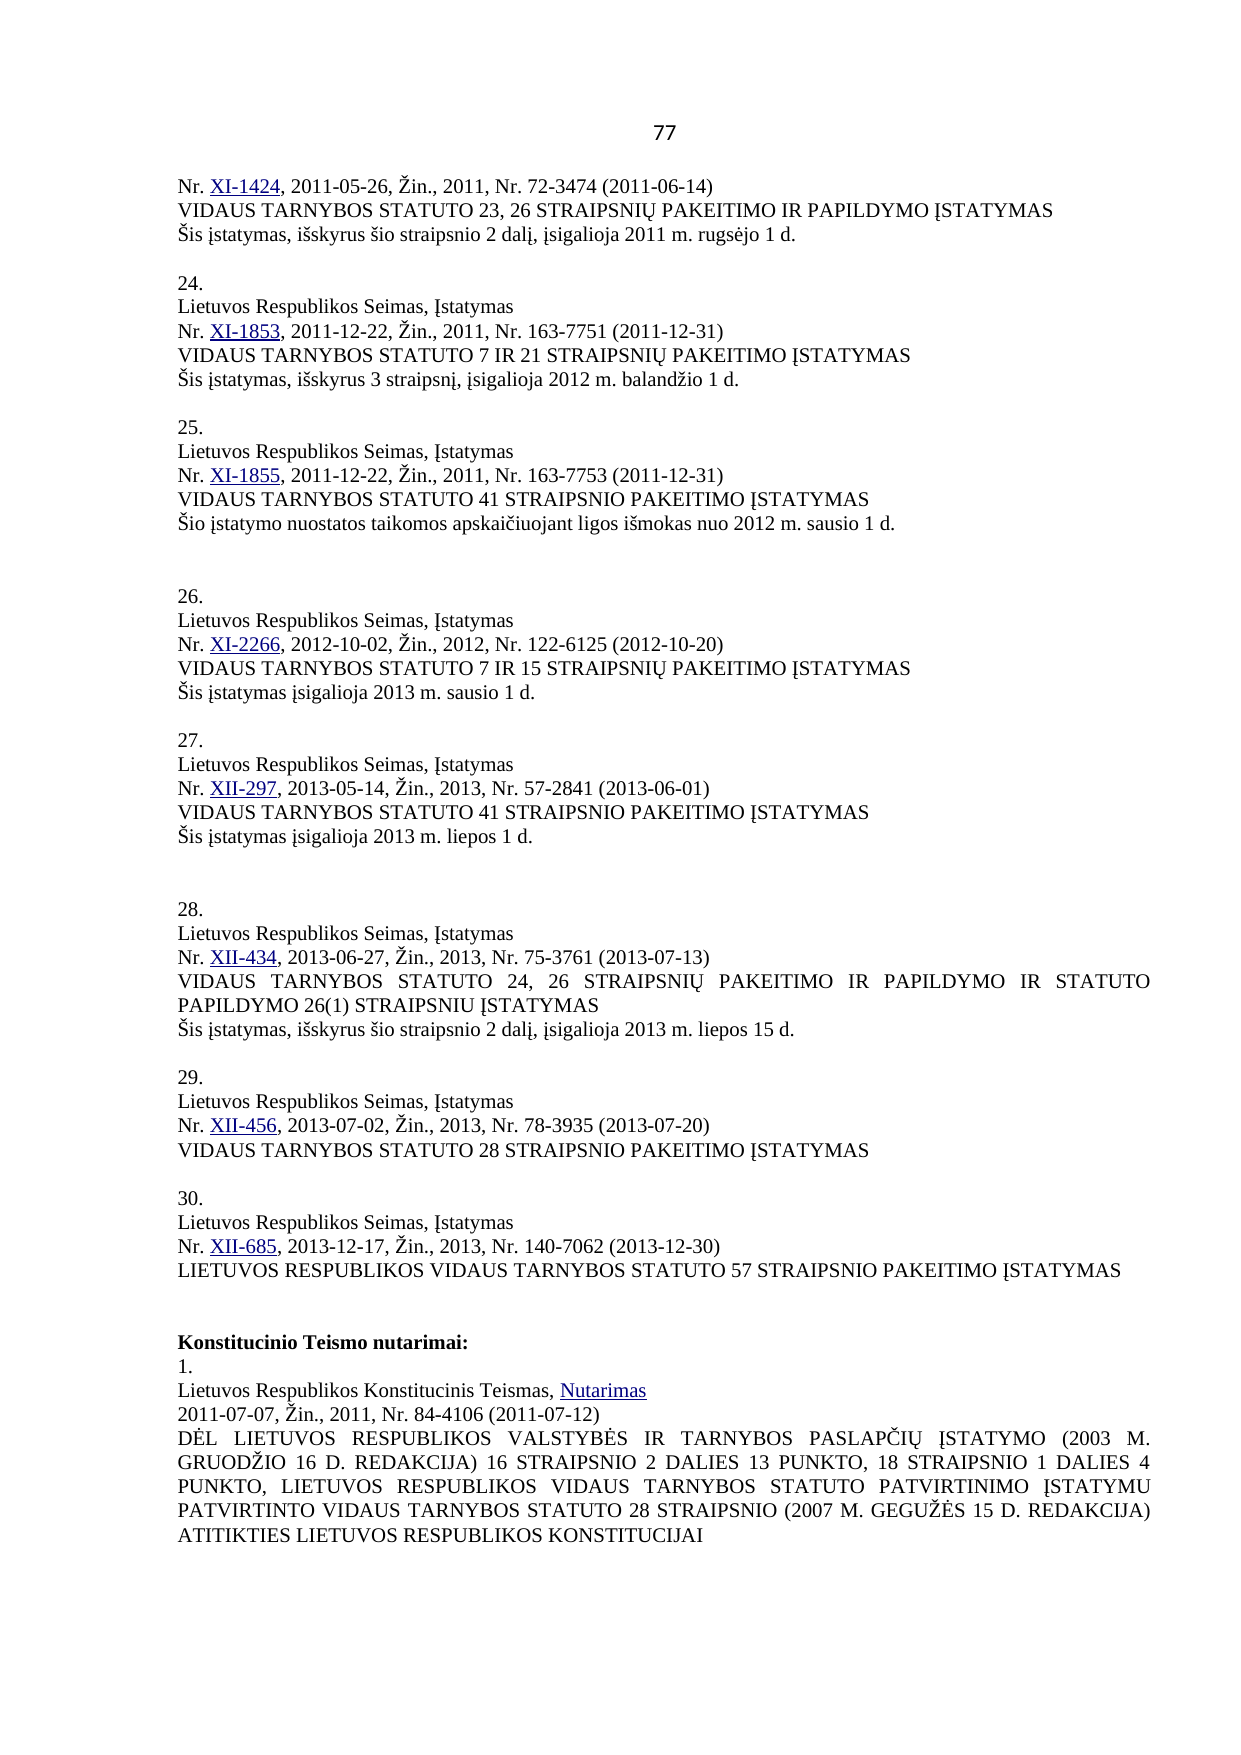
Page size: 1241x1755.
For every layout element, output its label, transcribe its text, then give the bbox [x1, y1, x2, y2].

text 25. [177, 415, 1152, 439]
text Šis įstatymas, išskyrus 3 straipsnį, įsigalioja 2012 m. balandžio 1 d. [177, 367, 1152, 391]
text VIDAUS TARNYBOS STATUTO 41 STRAIPSNIO PAKEITIMO ĮSTATYMAS [177, 800, 1152, 824]
text Šis įstatymas įsigalioja 2013 m. sausio 1 d. [177, 680, 1152, 704]
text 27. [177, 728, 1152, 752]
text Konstitucinio Teismo nutarimai: [177, 1330, 1152, 1354]
text Nr. XII-434, 2013-06-27, Žin., 2013, Nr. 75-3761 (2013-07-13) [177, 945, 1152, 969]
text Lietuvos Respublikos Seimas, Įstatymas [177, 1089, 1152, 1113]
text 2011-07-07, Žin., 2011, Nr. 84-4106 (2011-07-12) [177, 1402, 1152, 1426]
text Nr. XII-685, 2013-12-17, Žin., 2013, Nr. 140-7062 (2013-12-30) [177, 1234, 1152, 1258]
text Lietuvos Respublikos Konstitucinis Teismas, Nutarimas [177, 1378, 1152, 1402]
text 26. [177, 584, 1152, 608]
text 29. [177, 1065, 1152, 1089]
text Nr. XII-456, 2013-07-02, Žin., 2013, Nr. 78-3935 (2013-07-20) [177, 1113, 1152, 1137]
text Lietuvos Respublikos Seimas, Įstatymas [177, 439, 1152, 463]
text DĖL LIETUVOS RESPUBLIKOS VALSTYBĖS IR TARNYBOS PASLAPČIŲ ĮSTATYMO (2003 M. GRUODŽIO 16 D. REDAKCIJA) 16 STRAIPSNIO 2 DALIES 13 PUNKTO, 18 STRAIPSNIO 1 DALIES 4 PUNKTO, LIETUVOS RESPUBLIKOS VIDAUS TARNYBOS STATUTO PATVIRTINIMO ĮSTATYMU PATVIRTINTO VIDAUS TARNYBOS STATUTO 28 STRAIPSNIO (2007 M. GEGUŽĖS 15 D. REDAKCIJA) ATITIKTIES LIETUVOS RESPUBLIKOS KONSTITUCIJAI [177, 1426, 1152, 1547]
text Nr. XI-1853, 2011-12-22, Žin., 2011, Nr. 163-7751 (2011-12-31) [177, 318, 1152, 343]
text Nr. XI-1424, 2011-05-26, Žin., 2011, Nr. 72-3474 (2011-06-14) [177, 174, 1152, 198]
text 1. [177, 1354, 1152, 1378]
text VIDAUS TARNYBOS STATUTO 7 IR 15 STRAIPSNIŲ PAKEITIMO ĮSTATYMAS [177, 656, 1152, 680]
text LIETUVOS RESPUBLIKOS VIDAUS TARNYBOS STATUTO 57 STRAIPSNIO PAKEITIMO ĮSTATYMAS [177, 1258, 1152, 1282]
text Lietuvos Respublikos Seimas, Įstatymas [177, 1210, 1152, 1234]
text Lietuvos Respublikos Seimas, Įstatymas [177, 294, 1152, 318]
text VIDAUS TARNYBOS STATUTO 24, 26 STRAIPSNIŲ PAKEITIMO IR PAPILDYMO IR STATUTO PAPILDYMO 26(1) STRAIPSNIU ĮSTATYMAS [177, 969, 1152, 1017]
text Šis įstatymas įsigalioja 2013 m. liepos 1 d. [177, 824, 1152, 848]
text 30. [177, 1186, 1152, 1210]
text Nr. XI-2266, 2012-10-02, Žin., 2012, Nr. 122-6125 (2012-10-20) [177, 632, 1152, 656]
text Lietuvos Respublikos Seimas, Įstatymas [177, 752, 1152, 776]
text Nr. XII-297, 2013-05-14, Žin., 2013, Nr. 57-2841 (2013-06-01) [177, 776, 1152, 800]
text VIDAUS TARNYBOS STATUTO 23, 26 STRAIPSNIŲ PAKEITIMO IR PAPILDYMO ĮSTATYMAS [177, 198, 1152, 222]
text Nr. XI-1855, 2011-12-22, Žin., 2011, Nr. 163-7753 (2011-12-31) [177, 463, 1152, 487]
text 28. [177, 897, 1152, 921]
text Šio įstatymo nuostatos taikomos apskaičiuojant ligos išmokas nuo 2012 m. sausio 1 d. [177, 511, 1152, 535]
text Šis įstatymas, išskyrus šio straipsnio 2 dalį, įsigalioja 2013 m. liepos 15 d. [177, 1017, 1152, 1041]
text Lietuvos Respublikos Seimas, Įstatymas [177, 608, 1152, 632]
text VIDAUS TARNYBOS STATUTO 7 IR 21 STRAIPSNIŲ PAKEITIMO ĮSTATYMAS [177, 343, 1152, 367]
text VIDAUS TARNYBOS STATUTO 28 STRAIPSNIO PAKEITIMO ĮSTATYMAS [177, 1137, 1152, 1162]
text VIDAUS TARNYBOS STATUTO 41 STRAIPSNIO PAKEITIMO ĮSTATYMAS [177, 487, 1152, 511]
text 24. [177, 270, 1152, 294]
text Lietuvos Respublikos Seimas, Įstatymas [177, 921, 1152, 945]
text Šis įstatymas, išskyrus šio straipsnio 2 dalį, įsigalioja 2011 m. rugsėjo 1 d. [177, 222, 1152, 246]
